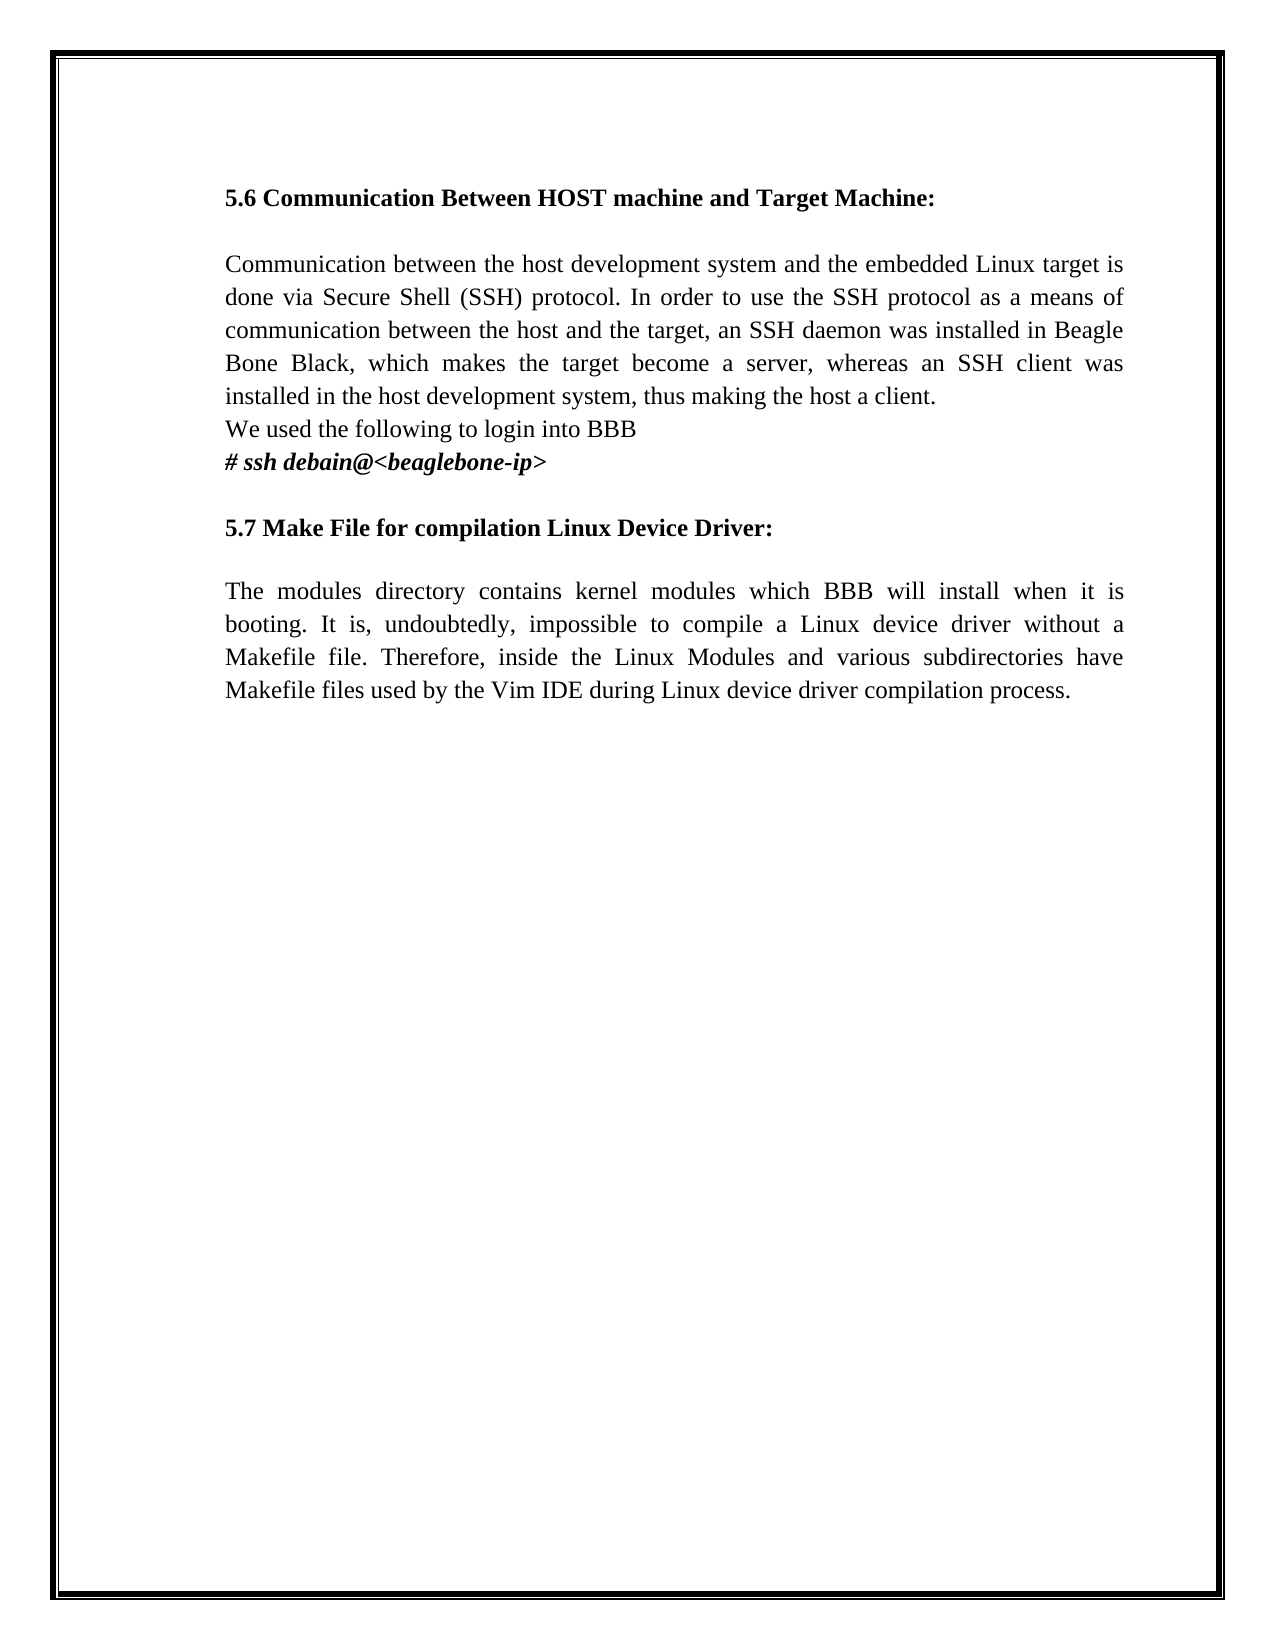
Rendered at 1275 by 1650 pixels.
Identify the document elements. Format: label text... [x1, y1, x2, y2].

text The modules directory contains kernel modules which BBB will install when it is booting. It is, undoubtedly, impossible to compile a Linux device driver without a Makefile file. Therefore, inside the Linux Modules and various subdirectories have Makefile files used by the Vim IDE during Linux device driver compilation process. [225, 576, 1125, 704]
text We used the following to login into BBB [225, 414, 1125, 443]
text # ssh debain@<beaglebone-ip> [225, 447, 1125, 476]
text 5.7 Make File for compilation Linux Device Driver: [225, 513, 1125, 542]
text Communication between the host development system and the embedded Linux target is done via Secure Shell (SSH) protocol. In order to use the SSH protocol as a means of communication between the host and the target, an SSH daemon was installed in Beagle Bone Black, which makes the target become a server, whereas an SSH client was installed in the host development system, thus making the host a client. [225, 249, 1125, 410]
text 5.6 Communication Between HOST machine and Target Machine: [225, 183, 1125, 212]
